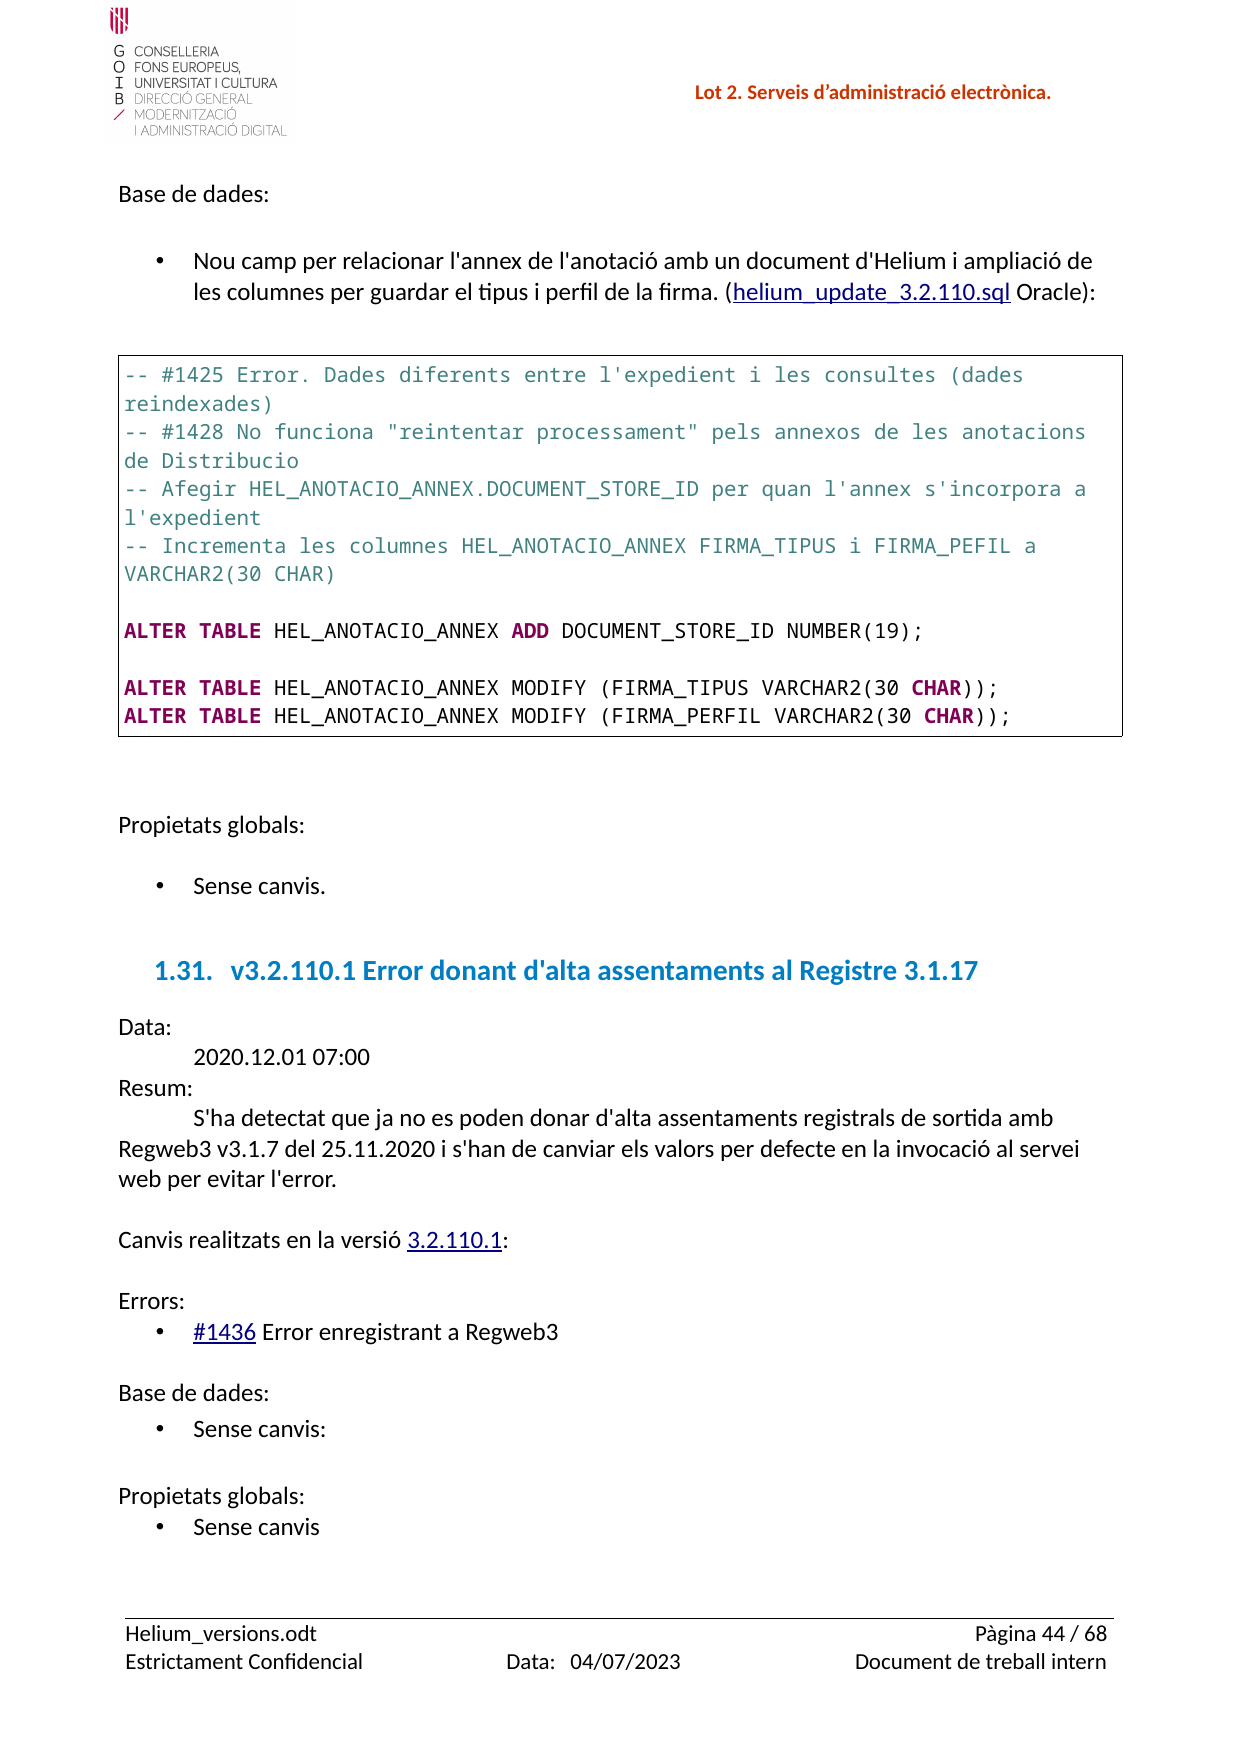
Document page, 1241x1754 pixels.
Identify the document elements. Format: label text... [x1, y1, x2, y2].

picture [100, 0, 297, 144]
text Propietats globals: [118, 809, 1122, 839]
text Errors: [118, 1286, 1122, 1316]
text Base de dades: [118, 178, 1122, 209]
list #1436 Error enregistrant a Regweb3 [156, 1316, 1122, 1347]
text Base de dades: [118, 1377, 1122, 1408]
subtitle v3.2.110.1 Error donant d'alta assentaments al Registre 3.1.17 [153, 952, 1122, 987]
text Propietats globals: [118, 1481, 1122, 1511]
list Sense canvis: [156, 1413, 1122, 1444]
text Resum: [118, 1072, 1122, 1102]
table_header -- #1425 Error. Dades diferents entre l'expedient i les consultes (dades reindexades) -- #1428 No funciona "reintentar processament" pels annexos de les anotacions de Distribucio -- Afegir HEL_ANOTACIO_ANNEX.DOCUMENT_STORE_ID per quan l'annex s'incorpora a l'expedient -- Incrementa les columnes HEL_ANOTACIO_ANNEX FIRMA_TIPUS i FIRMA_PEFIL a VARCHAR2(30 CHAR) ALTER TABLE HEL_ANOTACIO_ANNEX ADD DOCUMENT_STORE_ID NUMBER(19); ALTER TABLE HEL_ANOTACIO_ANNEX MODIFY (FIRMA_TIPUS VARCHAR2(30 CHAR)); ALTER TABLE HEL_ANOTACIO_ANNEX MODIFY (FIRMA_PERFIL VARCHAR2(30 CHAR)); [119, 356, 1122, 736]
text Canvis realitzats en la versió 3.2.110.1: [118, 1224, 1122, 1255]
text S'ha detectat que ja no es poden donar d'alta assentaments registrals de sortida amb Regweb3 v3.1.7 del 25.11.2020 i s'han de canviar els valors per defecte en la invocació al servei web per evitar l'error. [118, 1102, 1122, 1194]
list Sense canvis [156, 1511, 1122, 1542]
text 2020.12.01 07:00 [118, 1041, 1122, 1072]
list Nou camp per relacionar l'annex de l'anotació amb un document d'Helium i ampliació de les columnes per guardar el tipus i perfil de la firma. (helium_update_3.2.110.sql Oracle): [156, 245, 1122, 306]
list Sense canvis. [156, 870, 1122, 900]
text Data: [118, 1011, 1122, 1041]
